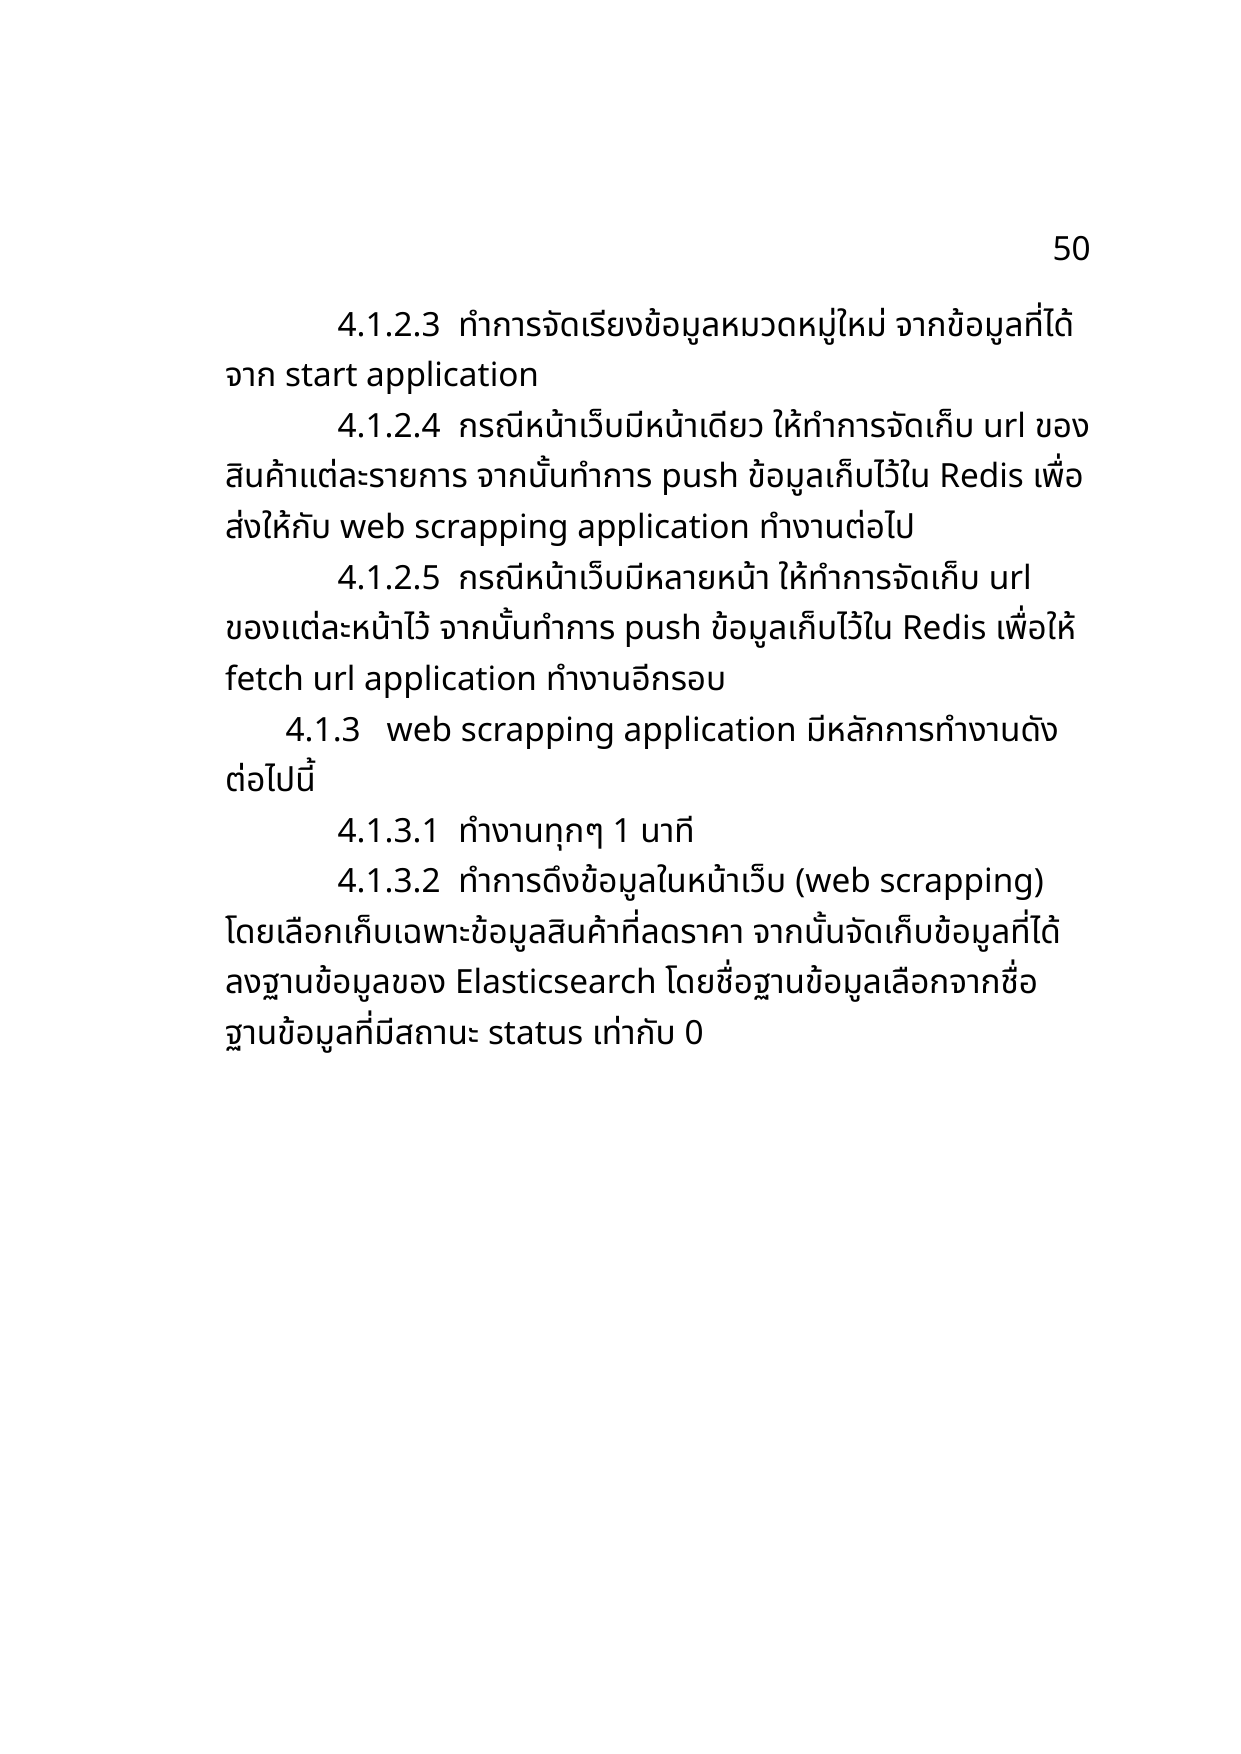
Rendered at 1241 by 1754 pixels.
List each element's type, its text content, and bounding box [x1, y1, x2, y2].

text 4.1.2.3 ทำการจัดเรียงข้อมูลหมวดหมู่ใหม่ จากข้อมูลที่ได้จาก start application [225, 300, 1091, 402]
text 4.1.2.4 กรณีหน้าเว็บมีหน้าเดียว ให้ทำการจัดเก็บ url ของสินค้าแต่ละรายการ จากนั้นทำการ push ข้อมูลเก็บไว้ใน Redis เพื่อส่งให้กับ web scrapping application ทำงานต่อไป [225, 402, 1091, 553]
text 4.1.3.1 ทำงานทุกๆ 1 นาที [225, 806, 1091, 857]
text 4.1.3 web scrapping application มีหลักการทำงานดังต่อไปนี้ [225, 705, 1091, 806]
text 4.1.2.5 กรณีหน้าเว็บมีหลายหน้า ให้ทำการจัดเก็บ url ของเเต่ละหน้าไว้ จากนั้นทำการ push ข้อมูลเก็บไว้ใน Redis เพื่อให้ fetch url application ทำงานอีกรอบ [225, 553, 1091, 705]
text 4.1.3.2 ทำการดึงข้อมูลในหน้าเว็บ (web scrapping) โดยเลือกเก็บเฉพาะข้อมูลสินค้าที่ลดราคา จากนั้นจัดเก็บข้อมูลที่ได้ลงฐานข้อมูลของ Elasticsearch โดยชื่อฐานข้อมูลเลือกจากชื่อฐานข้อมูลที่มีสถานะ status เท่ากับ 0 [225, 857, 1091, 1059]
